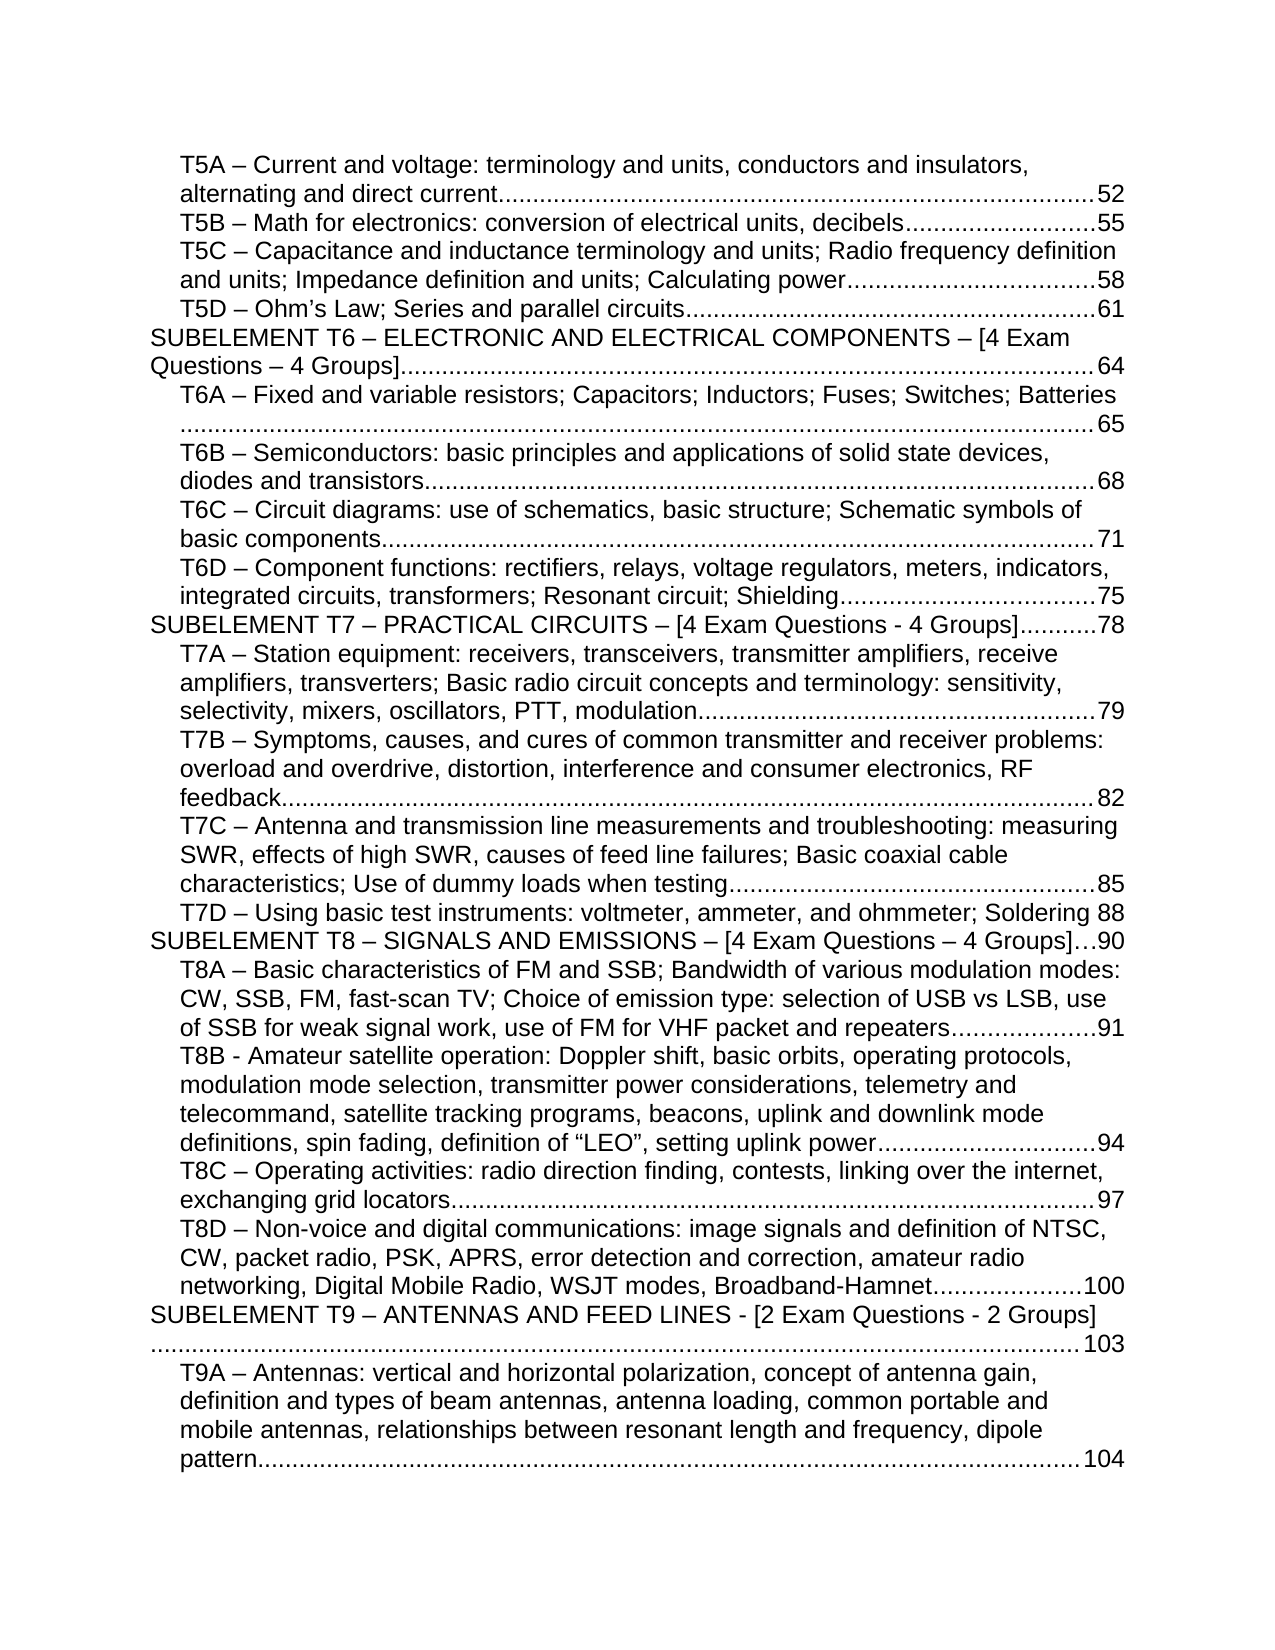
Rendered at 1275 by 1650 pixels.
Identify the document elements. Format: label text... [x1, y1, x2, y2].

text T8D – Non-voice and digital communications: image signals and definition of NTSC, CW, packet radio, PSK, APRS, error detection and correction, amateur radio networking, Digital Mobile Radio, WSJT modes, Broadband-Hamnet 100 [179, 1214, 1125, 1300]
text T5D – Ohm’s Law; Series and parallel circuits 61 [179, 294, 1125, 322]
text SUBELEMENT T6 – ELECTRONIC AND ELECTRICAL COMPONENTS – [4 Exam Questions – 4 Groups] 64 [150, 322, 1125, 380]
text T5B – Math for electronics: conversion of electrical units, decibels 55 [179, 207, 1125, 236]
text T6B – Semiconductors: basic principles and applications of solid state devices, diodes and transistors 68 [179, 437, 1125, 495]
text SUBELEMENT T9 – ANTENNAS AND FEED LINES - [2 Exam Questions - 2 Groups] 103 [150, 1300, 1125, 1357]
text SUBELEMENT T8 – SIGNALS AND EMISSIONS – [4 Exam Questions – 4 Groups] 90 [150, 926, 1125, 955]
text T6A – Fixed and variable resistors; Capacitors; Inductors; Fuses; Switches; Batteries 65 [179, 380, 1125, 437]
text T8C – Operating activities: radio direction finding, contests, linking over the internet, exchanging grid locators 97 [179, 1156, 1125, 1214]
text SUBELEMENT T7 – PRACTICAL CIRCUITS – [4 Exam Questions - 4 Groups] 78 [150, 610, 1125, 639]
text T8A – Basic characteristics of FM and SSB; Bandwidth of various modulation modes: CW, SSB, FM, fast-scan TV; Choice of emission type: selection of USB vs LSB, use of SSB for weak signal work, use of FM for VHF packet and repeaters 91 [179, 955, 1125, 1041]
text T6C – Circuit diagrams: use of schematics, basic structure; Schematic symbols of basic components 71 [179, 495, 1125, 552]
text T9A – Antennas: vertical and horizontal polarization, concept of antenna gain, definition and types of beam antennas, antenna loading, common portable and mobile antennas, relationships between resonant length and frequency, dipole pattern 104 [179, 1357, 1125, 1472]
text T5C – Capacitance and inductance terminology and units; Radio frequency definition and units; Impedance definition and units; Calculating power 58 [179, 236, 1125, 294]
text T8B - Amateur satellite operation: Doppler shift, basic orbits, operating protocols, modulation mode selection, transmitter power considerations, telemetry and telecommand, satellite tracking programs, beacons, uplink and downlink mode definitions, spin fading, definition of “LEO”, setting uplink power 94 [179, 1041, 1125, 1156]
text T5A – Current and voltage: terminology and units, conductors and insulators, alternating and direct current 52 [179, 150, 1125, 207]
text T7B – Symptoms, causes, and cures of common transmitter and receiver problems: overload and overdrive, distortion, interference and consumer electronics, RF feedback 82 [179, 725, 1125, 811]
text T7A – Station equipment: receivers, transceivers, transmitter amplifiers, receive amplifiers, transverters; Basic radio circuit concepts and terminology: sensitivity, selectivity, mixers, oscillators, PTT, modulation 79 [179, 639, 1125, 725]
text T7C – Antenna and transmission line measurements and troubleshooting: measuring SWR, effects of high SWR, causes of feed line failures; Basic coaxial cable characteristics; Use of dummy loads when testing 85 [179, 811, 1125, 897]
text T7D – Using basic test instruments: voltmeter, ammeter, and ohmmeter; Soldering 88 [179, 897, 1125, 926]
text T6D – Component functions: rectifiers, relays, voltage regulators, meters, indicators, integrated circuits, transformers; Resonant circuit; Shielding 75 [179, 552, 1125, 610]
